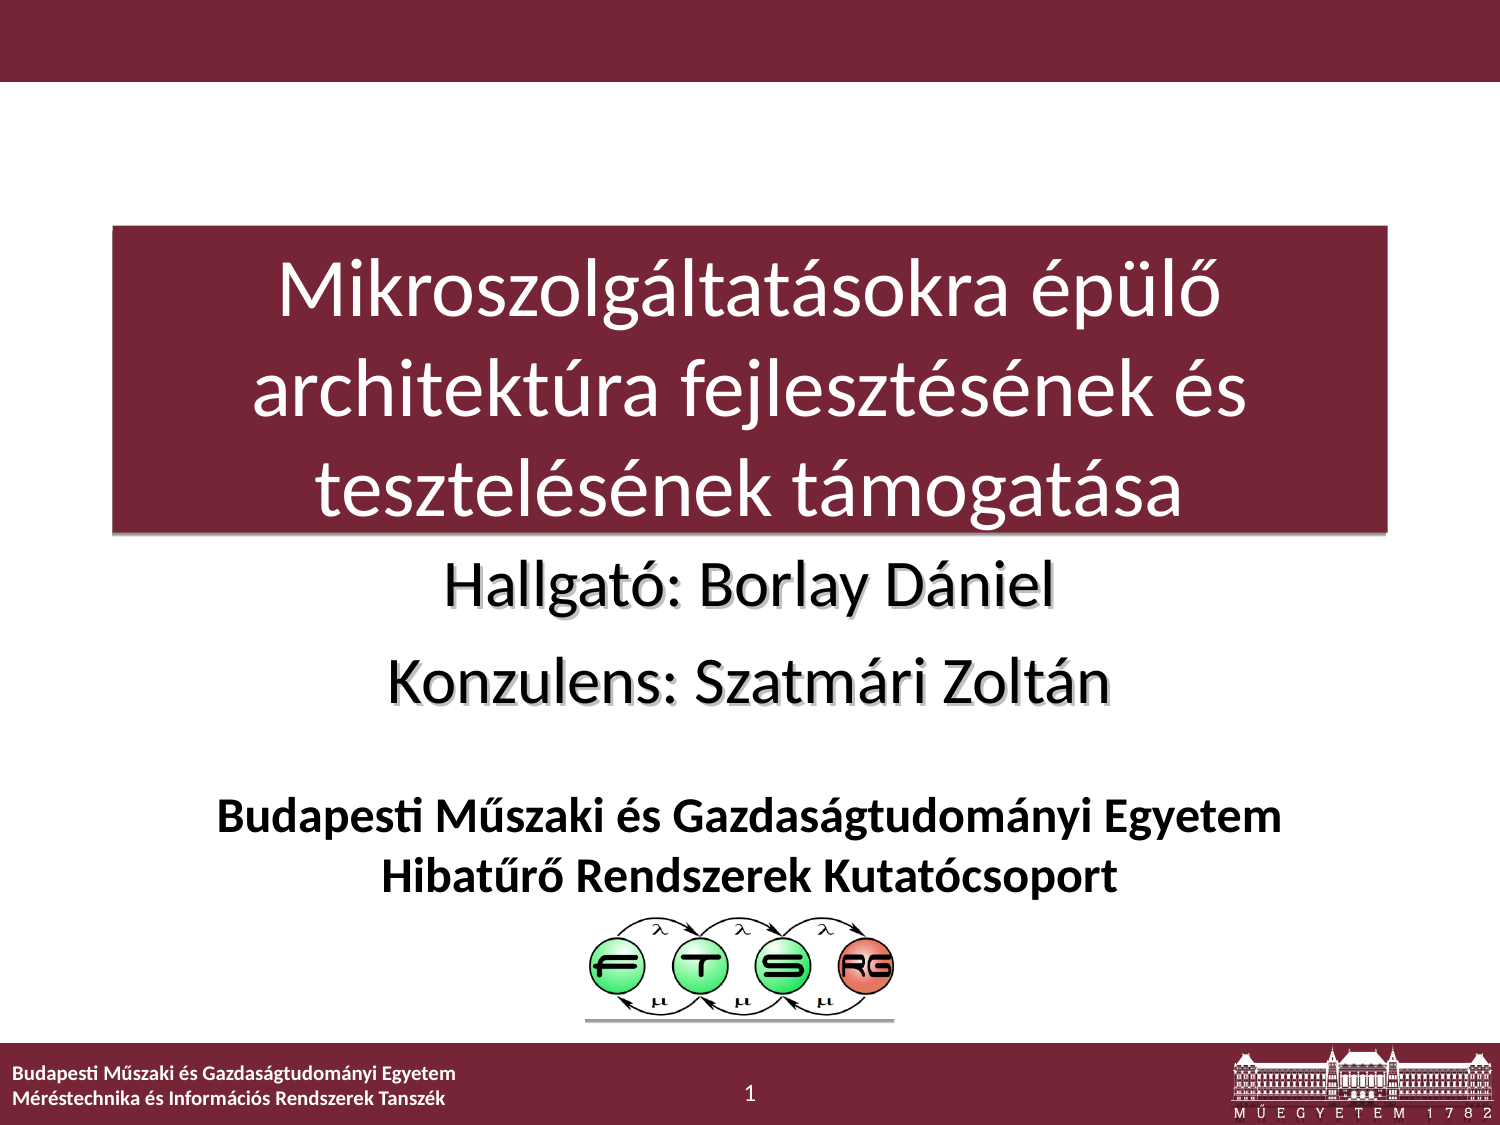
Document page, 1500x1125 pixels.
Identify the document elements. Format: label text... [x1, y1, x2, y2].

text_box [581, 1061, 919, 1122]
title Mikroszolgáltatásokra épülő architektúra fejlesztésének és tesztelésének támogatása [112, 225, 1388, 533]
picture [1231, 1044, 1494, 1118]
picture [585, 913, 896, 1019]
subtitle Hallgató: Borlay Dániel Konzulens: Szatmári Zoltán [225, 532, 1276, 743]
